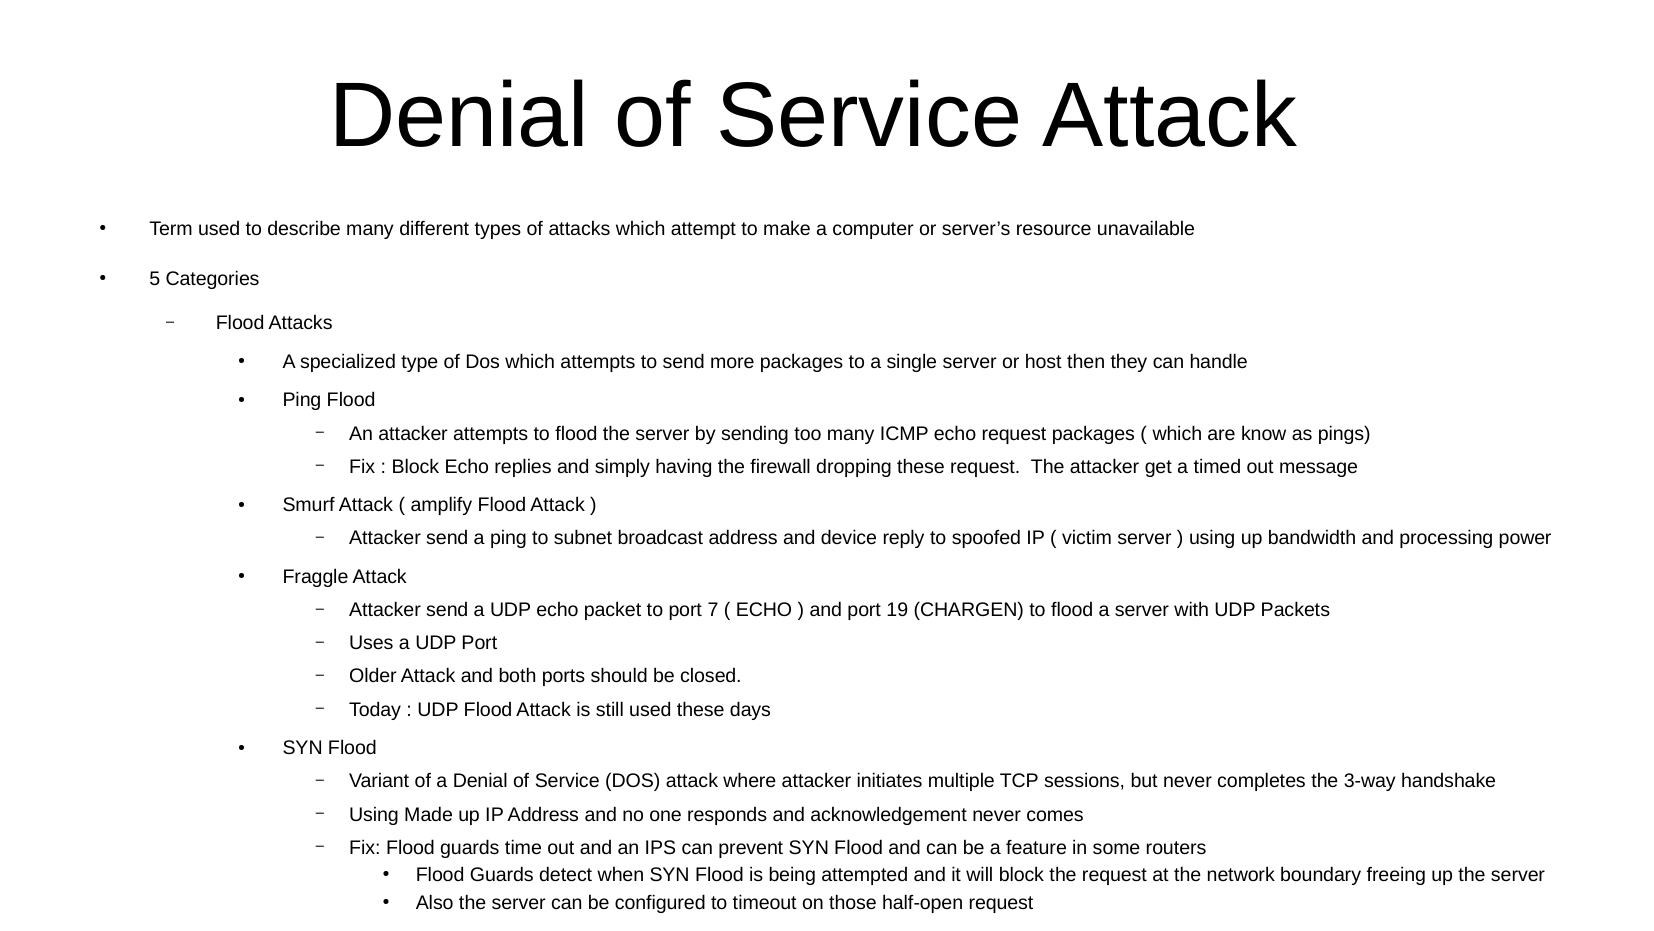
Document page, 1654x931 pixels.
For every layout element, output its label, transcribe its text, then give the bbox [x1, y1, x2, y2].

list Term used to describe many different types of attacks which attempt to make a computer or server’s resource unavailable 5 Categories Flood Attacks A specialized type of Dos which attempts to send more packages to a single server or host then they can handle Ping Flood An attacker attempts to flood the server by sending too many ICMP echo request packages ( which are know as pings) Fix : Block Echo replies and simply having the firewall dropping these request. The attacker get a timed out message Smurf Attack ( amplify Flood Attack ) Attacker send a ping to subnet broadcast address and device reply to spoofed IP ( victim server ) using up bandwidth and processing power Fraggle Attack Attacker send a UDP echo packet to port 7 ( ECHO ) and port 19 (CHARGEN) to flood a server with UDP Packets Uses a UDP Port Older Attack and both ports should be closed. Today : UDP Flood Attack is still used these days SYN Flood Variant of a Denial of Service (DOS) attack where attacker initiates multiple TCP sessions, but never completes the 3-way handshake Using Made up IP Address and no one responds and acknowledgement never comes Fix: Flood guards time out and an IPS can prevent SYN Flood and can be a feature in some routers Flood Guards detect when SYN Flood is being attempted and it will block the request at the network boundary freeing up the server Also the server can be configured to timeout on those half-open request [82, 217, 1571, 916]
title Denial of Service Attack [82, 37, 1571, 193]
